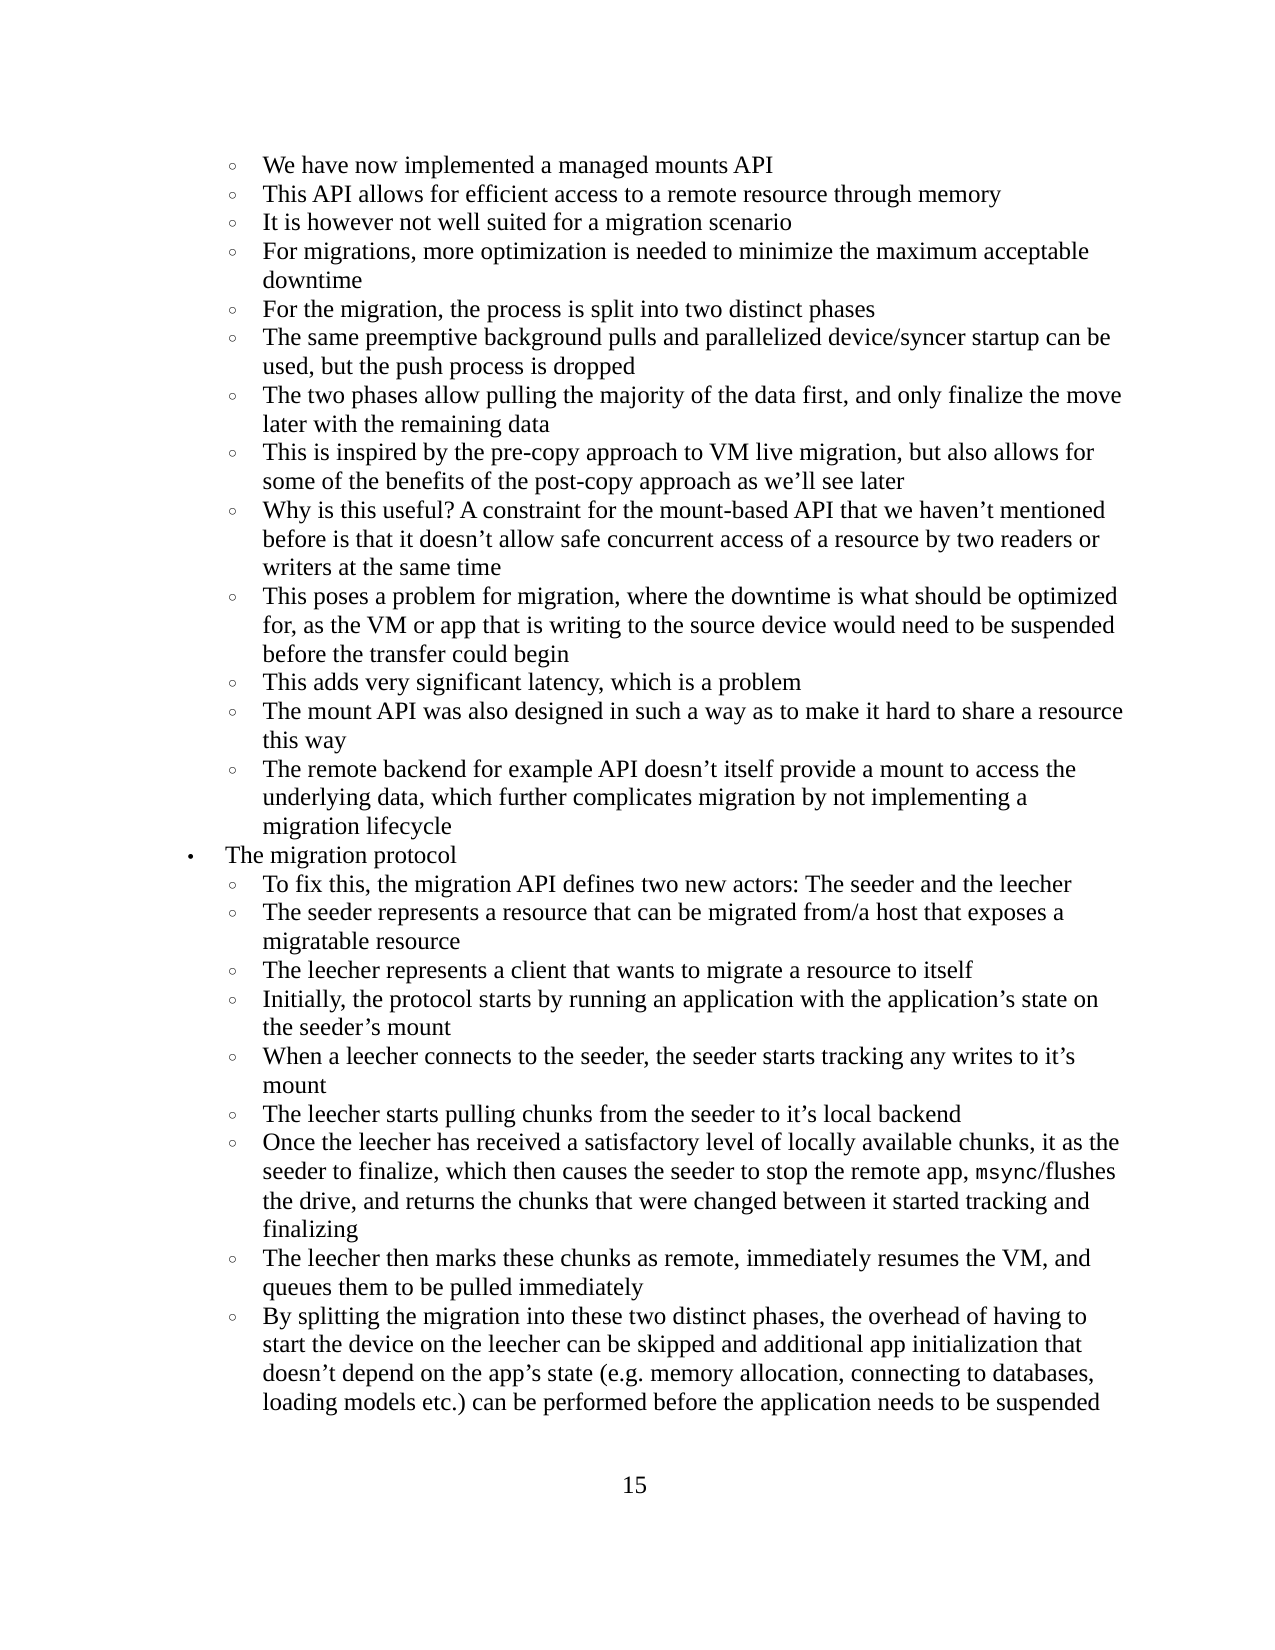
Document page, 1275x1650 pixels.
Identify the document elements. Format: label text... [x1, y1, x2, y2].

list The migration protocol [187, 840, 1125, 869]
list Initially, the protocol starts by running an application with the application’s state on the seeder’s mount [225, 984, 1125, 1041]
list This API allows for efficient access to a remote resource through memory [225, 179, 1125, 207]
list The leecher represents a client that wants to migrate a resource to itself [225, 955, 1125, 984]
list To fix this, the migration API defines two new actors: The seeder and the leecher [225, 869, 1125, 897]
list The leecher then marks these chunks as remote, immediately resumes the VM, and queues them to be pulled immediately [225, 1243, 1125, 1301]
list This poses a problem for migration, where the downtime is what should be optimized for, as the VM or app that is writing to the source device would need to be suspended before the transfer could begin [225, 581, 1125, 667]
list When a leecher connects to the seeder, the seeder starts tracking any writes to it’s mount [225, 1041, 1125, 1099]
list The remote backend for example API doesn’t itself provide a mount to access the underlying data, which further complicates migration by not implementing a migration lifecycle [225, 754, 1125, 840]
list Once the leecher has received a satisfactory level of locally available chunks, it as the seeder to finalize, which then causes the seeder to stop the remote app, msync/flushes the drive, and returns the chunks that were changed between it started tracking and finalizing [225, 1127, 1125, 1243]
list By splitting the migration into these two distinct phases, the overhead of having to start the device on the leecher can be skipped and additional app initialization that doesn’t depend on the app’s state (e.g. memory allocation, connecting to databases, loading models etc.) can be performed before the application needs to be suspended [225, 1301, 1125, 1416]
list We have now implemented a managed mounts API [225, 150, 1125, 179]
list For migrations, more optimization is needed to minimize the maximum acceptable downtime [225, 236, 1125, 294]
list The same preemptive background pulls and parallelized device/syncer startup can be used, but the push process is dropped [225, 322, 1125, 380]
list The two phases allow pulling the majority of the data first, and only finalize the move later with the remaining data [225, 380, 1125, 437]
list This adds very significant latency, which is a problem [225, 667, 1125, 696]
list Why is this useful? A constraint for the mount-based API that we haven’t mentioned before is that it doesn’t allow safe concurrent access of a resource by two readers or writers at the same time [225, 495, 1125, 581]
list For the migration, the process is split into two distinct phases [225, 294, 1125, 322]
list The leecher starts pulling chunks from the seeder to it’s local backend [225, 1099, 1125, 1127]
list The mount API was also designed in such a way as to make it hard to share a resource this way [225, 696, 1125, 754]
list The seeder represents a resource that can be migrated from/a host that exposes a migratable resource [225, 897, 1125, 955]
list It is however not well suited for a migration scenario [225, 207, 1125, 236]
list This is inspired by the pre-copy approach to VM live migration, but also allows for some of the benefits of the post-copy approach as we’ll see later [225, 437, 1125, 495]
